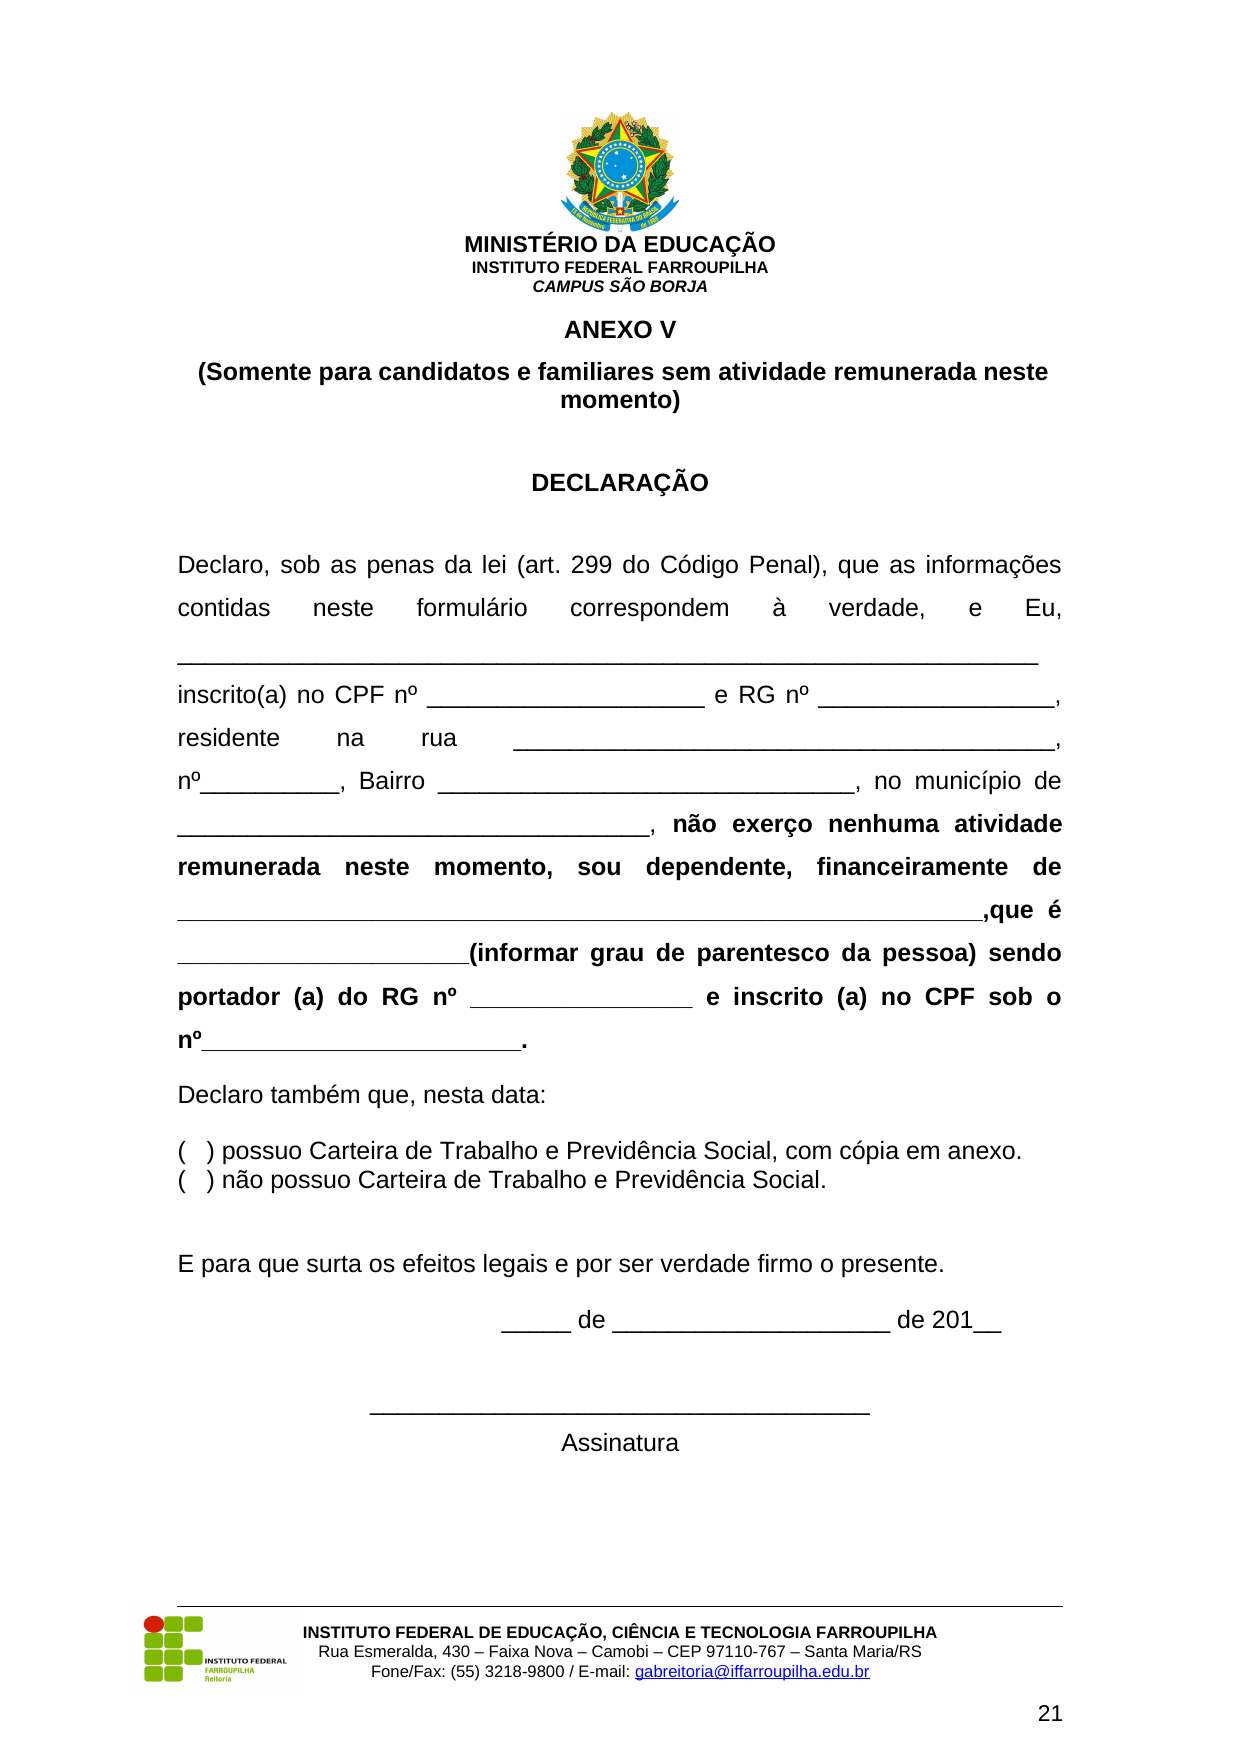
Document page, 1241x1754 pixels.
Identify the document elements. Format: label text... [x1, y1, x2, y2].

text ( ) possuo Carteira de Trabalho e Previdência Social, com cópia em anexo. [177, 1136, 1063, 1165]
text ANEXO V [177, 315, 1063, 344]
text Assinatura [177, 1428, 1063, 1457]
text ( ) não possuo Carteira de Trabalho e Previdência Social. [177, 1165, 1063, 1193]
text (Somente para candidatos e familiares sem atividade remunerada neste momento) [177, 357, 1063, 414]
picture [644, 208, 658, 217]
text _____ de ____________________ de 201__ [177, 1305, 1063, 1333]
picture [560, 112, 680, 232]
text Declaro também que, nesta data: [177, 1080, 1063, 1109]
picture [128, 1605, 300, 1694]
picture [583, 217, 604, 228]
text DECLARAÇÃO [177, 468, 1063, 497]
text ____________________________________ [177, 1387, 1063, 1416]
text Declaro, sob as penas da lei (art. 299 do Código Penal), que as informações contidas neste formulário correspondem à verdade, e Eu, ______________________________________________________________ inscrito(a) no CPF nº ____________________ e RG nº _________________, residente na rua _______________________________________, nº__________, Bairro ______________________________, no município de __________________________________, não exerço nenhuma atividade remunerada neste momento, sou dependente, financeiramente de __________________________________________________________,que é _____________________(informar grau de parentesco da pessoa) sendo portador (a) do RG nº ________________ e inscrito (a) no CPF sob o nº_______________________. [177, 550, 1063, 1053]
picture [583, 208, 605, 220]
text E para que surta os efeitos legais e por ser verdade firmo o presente. [177, 1249, 1063, 1278]
